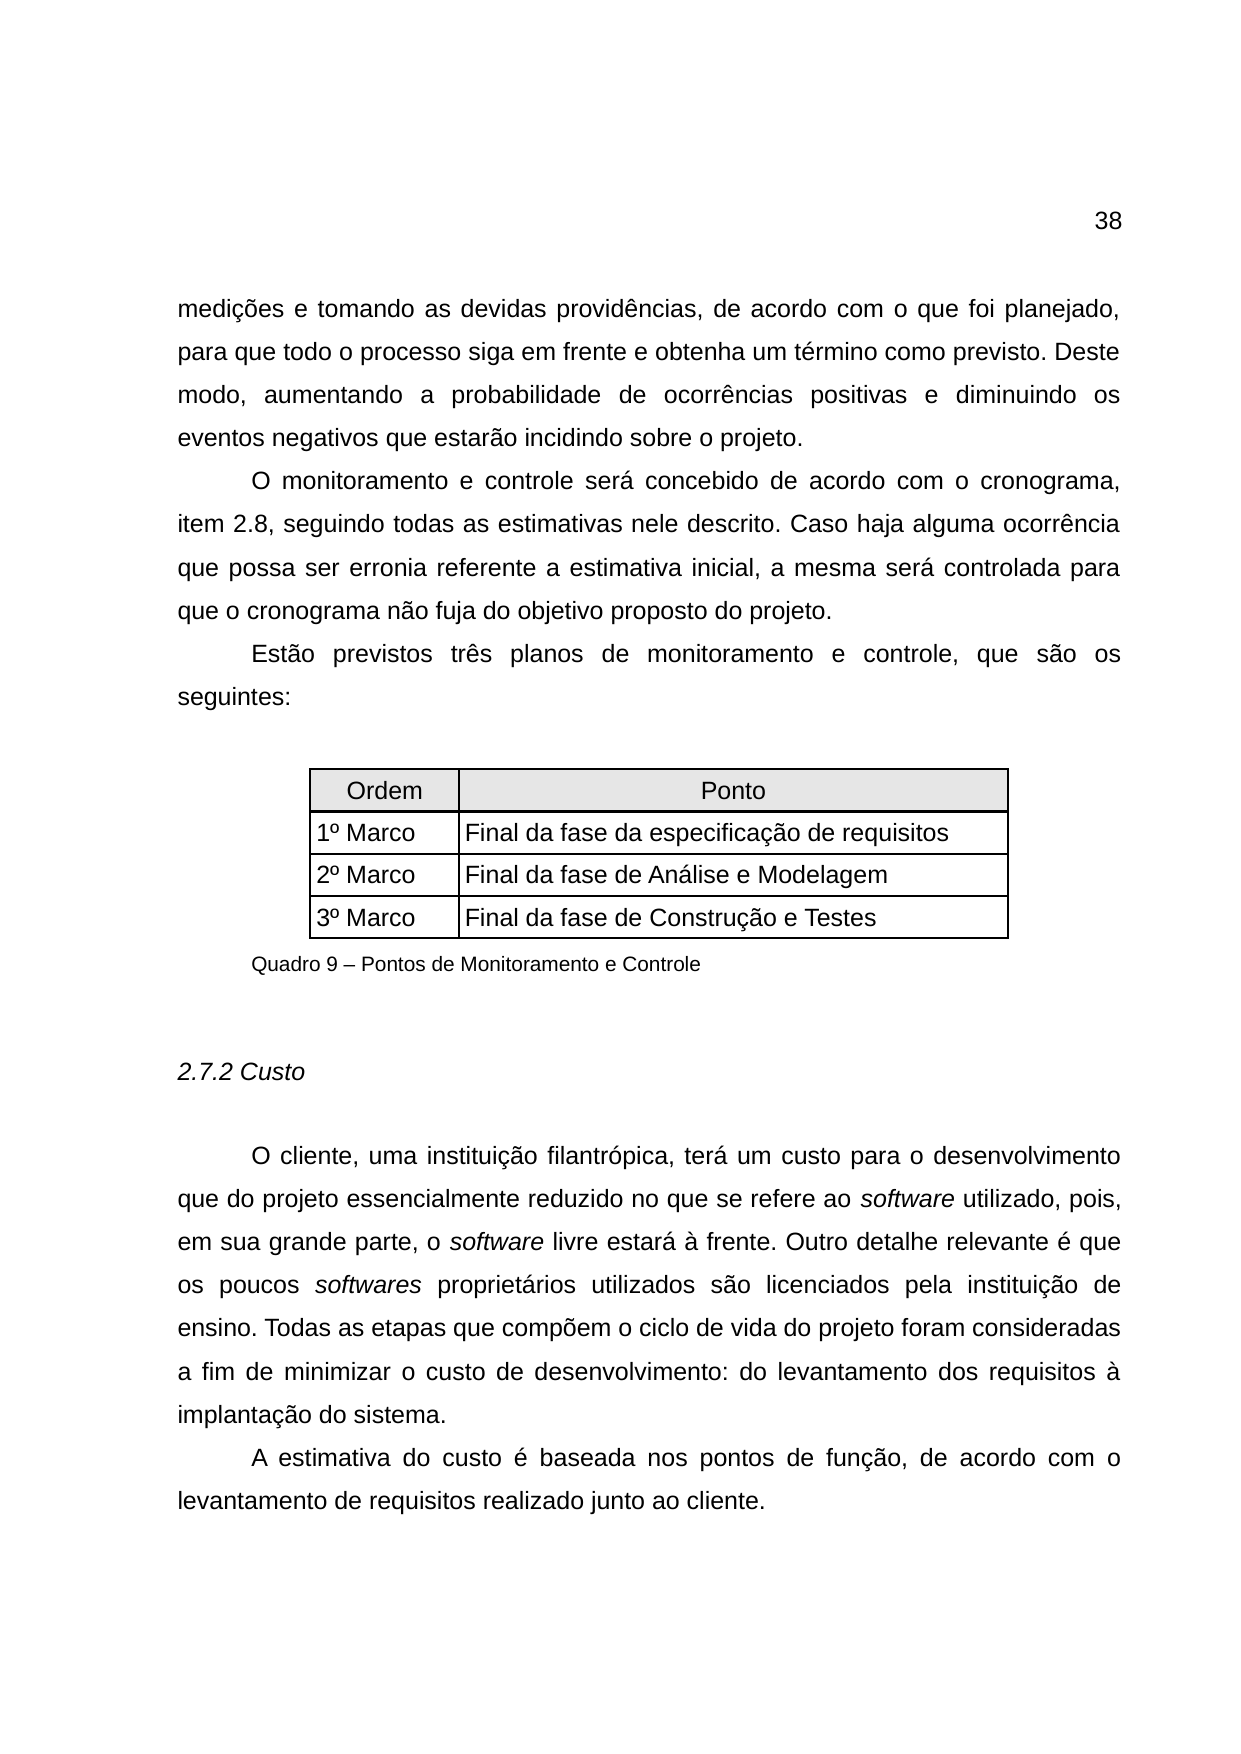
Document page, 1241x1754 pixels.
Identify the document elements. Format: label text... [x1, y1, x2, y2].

text O monitoramento e controle será concebido de acordo com o cronograma, item 2.8, seguindo todas as estimativas nele descrito. Caso haja alguma ocorrência que possa ser erronia referente a estimativa inicial, a mesma será controlada para que o cronograma não fuja do objetivo proposto do projeto. [177, 466, 1122, 624]
text O cliente, uma instituição filantrópica, terá um custo para o desenvolvimento que do projeto essencialmente reduzido no que se refere ao software utilizado, pois, em sua grande parte, o software livre estará à frente. Outro detalhe relevante é que os poucos softwares proprietários utilizados são licenciados pela instituição de ensino. Todas as etapas que compõem o ciclo de vida do projeto foram consideradas a fim de minimizar o custo de desenvolvimento: do levantamento dos requisitos à implantação do sistema. [177, 1141, 1122, 1428]
text medições e tomando as devidas providências, de acordo com o que foi planejado, para que todo o processo siga em frente e obtenha um término como previsto. Deste modo, aumentando a probabilidade de ocorrências positivas e diminuindo os eventos negativos que estarão incidindo sobre o projeto. [177, 294, 1122, 452]
table_cell Final da fase da especificação de requisitos [460, 813, 1007, 853]
table_cell 1º Marco [311, 813, 458, 853]
text Estão previstos três planos de monitoramento e controle, que são os seguintes: [177, 639, 1122, 711]
text Quadro 9 – Pontos de Monitoramento e Controle [177, 952, 1122, 976]
table_cell Final da fase de Construção e Testes [460, 897, 1007, 937]
text A estimativa do custo é baseada nos pontos de função, de acordo com o levantamento de requisitos realizado junto ao cliente. [177, 1443, 1122, 1514]
table_cell 2º Marco [311, 855, 458, 895]
table_header Ordem [311, 770, 458, 810]
table_header Ponto [460, 770, 1007, 810]
table_cell Final da fase de Análise e Modelagem [460, 855, 1007, 895]
table_cell 3º Marco [311, 897, 458, 937]
subtitle 2.7.2 Custo [177, 1056, 1122, 1085]
